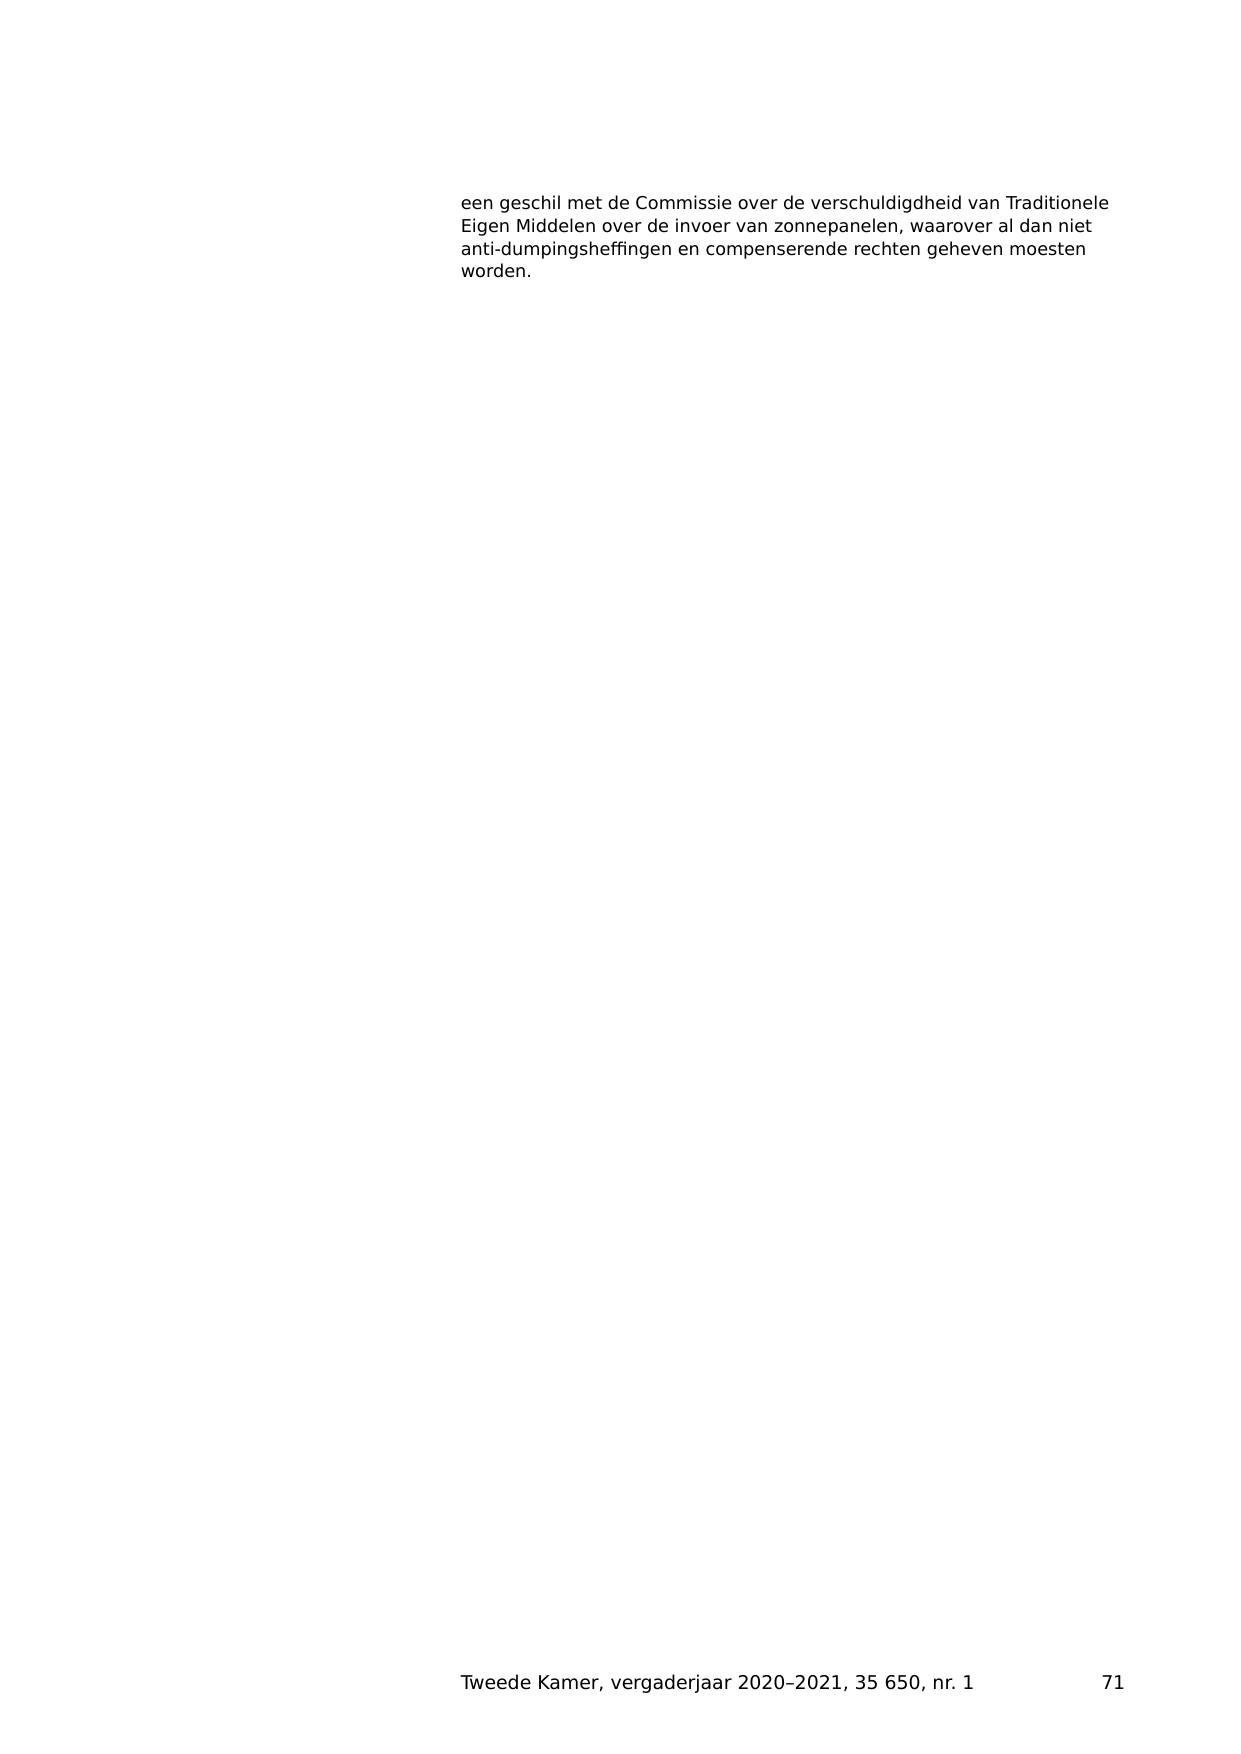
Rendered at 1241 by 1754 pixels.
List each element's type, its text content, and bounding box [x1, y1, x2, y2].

text een geschil met de Commissie over de verschuldigdheid van Traditionele Eigen Middelen over de invoer van zonnepanelen, waarover al dan niet anti-dumpingsheffingen en compenserende rechten geheven moesten worden. [461, 191, 1125, 282]
